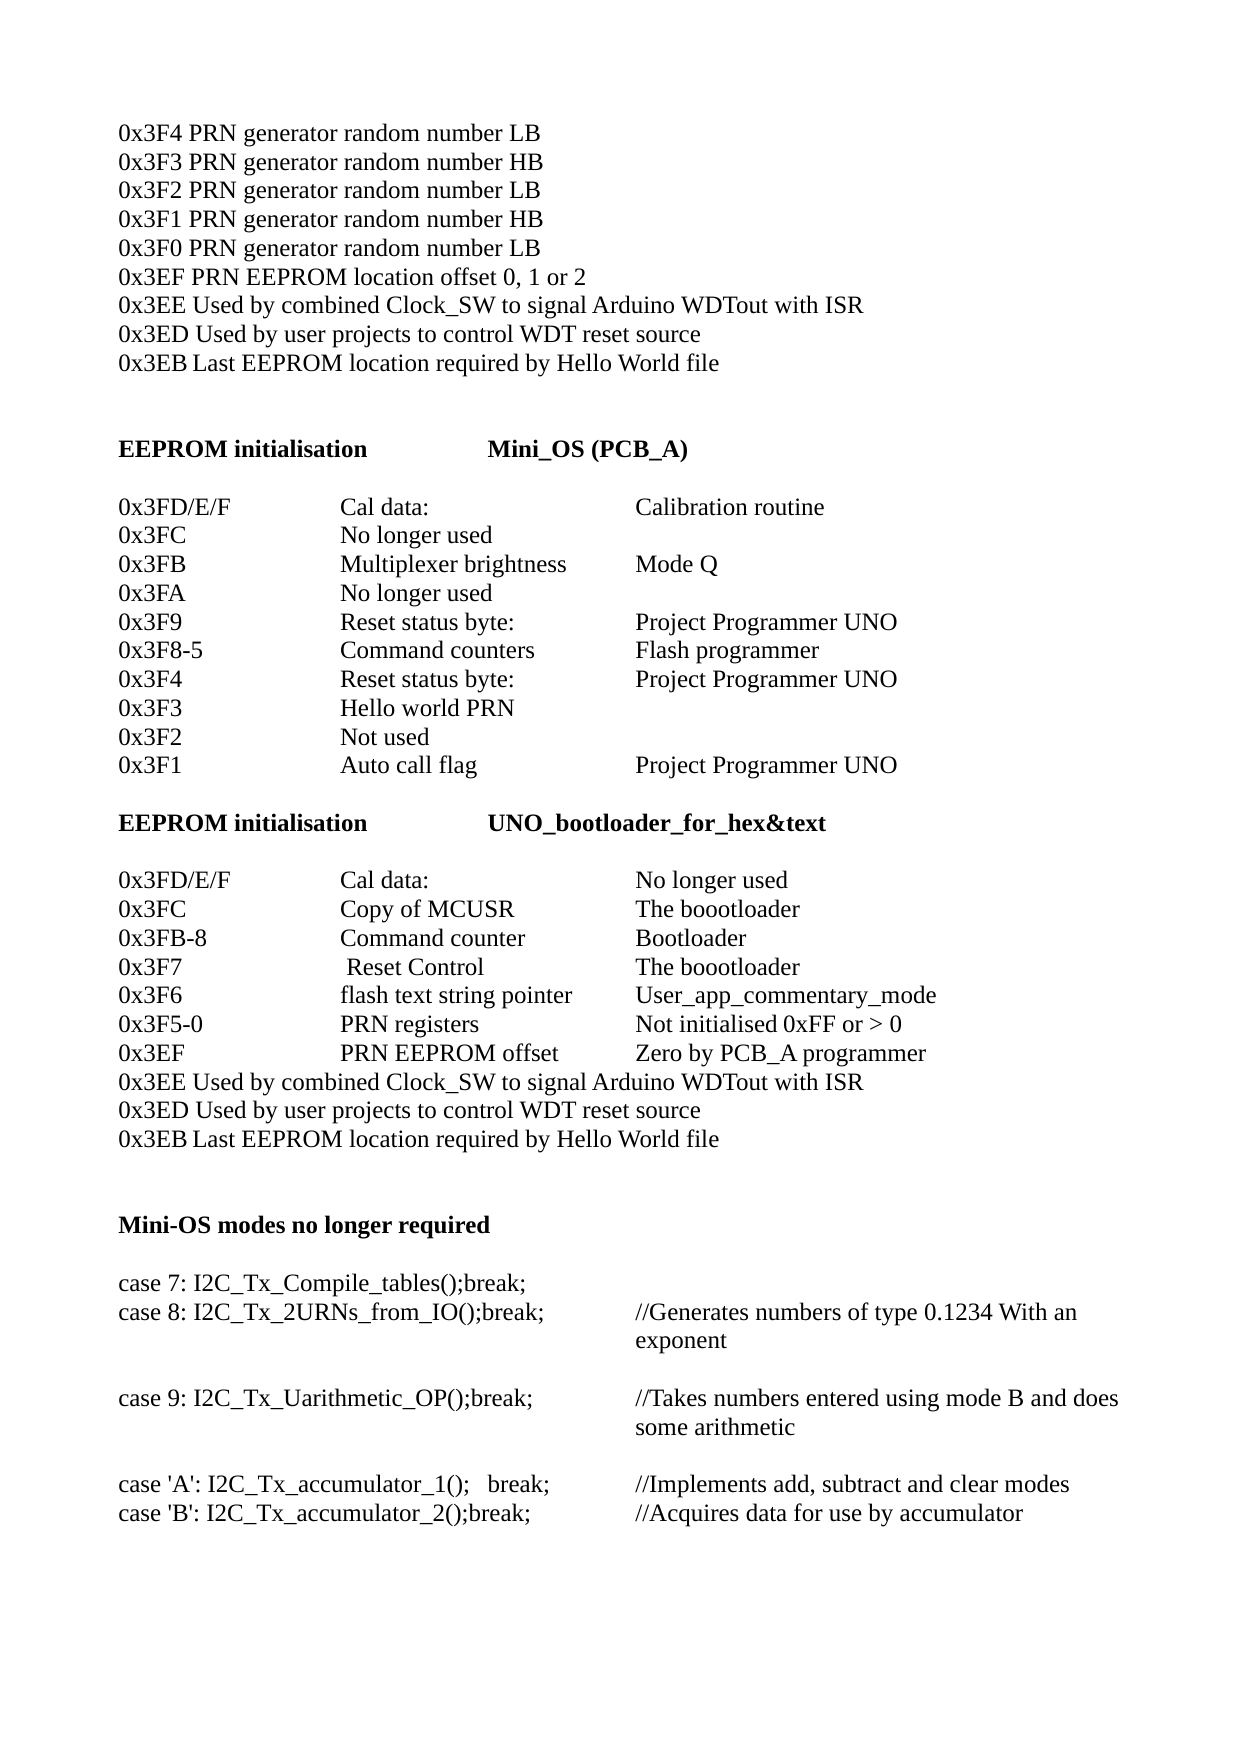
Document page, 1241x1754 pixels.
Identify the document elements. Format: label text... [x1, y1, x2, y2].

text 0x3F2 PRN generator random number LB [118, 176, 1122, 204]
text 0x3EF PRN EEPROM location offset 0, 1 or 2 [118, 262, 1122, 291]
text 0x3F7 Reset Control The boootloader [118, 952, 1122, 981]
text 0x3ED Used by user projects to control WDT reset source [118, 1096, 1122, 1124]
text 0x3FB-8 Command counter Bootloader [118, 923, 1122, 952]
text 0x3FD/E/F Cal data: No longer used [118, 866, 1122, 894]
text EEPROM initialisation UNO_bootloader_for_hex&text [118, 808, 1122, 837]
text 0x3F1 Auto call flag Project Programmer UNO [118, 751, 1122, 779]
text 0x3EE Used by combined Clock_SW to signal Arduino WDTout with ISR [118, 291, 1122, 319]
text 0x3F3 Hello world PRN [118, 693, 1122, 722]
text case 8: I2C_Tx_2URNs_from_IO();break; //Generates numbers of type 0.1234 With an exponent [118, 1297, 1122, 1383]
text 0x3EF PRN EEPROM offset Zero by PCB_A programmer [118, 1038, 1122, 1067]
text 0x3FA No longer used [118, 578, 1122, 607]
text 0x3FC Copy of MCUSR The boootloader [118, 894, 1122, 923]
text 0x3F5-0 PRN registers Not initialised 0xFF or > 0 [118, 1009, 1122, 1038]
text 0x3FD/E/F Cal data: Calibration routine [118, 492, 1122, 521]
text case 7: I2C_Tx_Compile_tables();break; [118, 1268, 1122, 1297]
text case 'A': I2C_Tx_accumulator_1(); break; //Implements add, subtract and clear modes [118, 1469, 1122, 1498]
text 0x3F4 PRN generator random number LB [118, 118, 1122, 147]
text 0x3F2 Not used [118, 722, 1122, 751]
text 0x3EE Used by combined Clock_SW to signal Arduino WDTout with ISR [118, 1067, 1122, 1096]
text 0x3F8-5 Command counters Flash programmer [118, 636, 1122, 664]
text Mini-OS modes no longer required [118, 1211, 1122, 1239]
text 0x3FC No longer used [118, 521, 1122, 549]
text 0x3F0 PRN generator random number LB [118, 233, 1122, 262]
text 0x3F6 flash text string pointer User_app_commentary_mode [118, 981, 1122, 1009]
text 0x3F9 Reset status byte: Project Programmer UNO [118, 607, 1122, 636]
text 0x3ED Used by user projects to control WDT reset source [118, 319, 1122, 348]
text 0x3FB Multiplexer brightness Mode Q [118, 549, 1122, 578]
text EEPROM initialisation Mini_OS (PCB_A) [118, 434, 1122, 463]
text 0x3EB Last EEPROM location required by Hello World file [118, 1124, 1122, 1153]
text 0x3F3 PRN generator random number HB [118, 147, 1122, 176]
text 0x3F1 PRN generator random number HB [118, 204, 1122, 233]
text 0x3F4 Reset status byte: Project Programmer UNO [118, 664, 1122, 693]
text 0x3EB Last EEPROM location required by Hello World file [118, 348, 1122, 377]
text case 9: I2C_Tx_Uarithmetic_OP();break; //Takes numbers entered using mode B and does some arithmetic [118, 1383, 1122, 1441]
text case 'B': I2C_Tx_accumulator_2();break; //Acquires data for use by accumulator [118, 1498, 1122, 1556]
